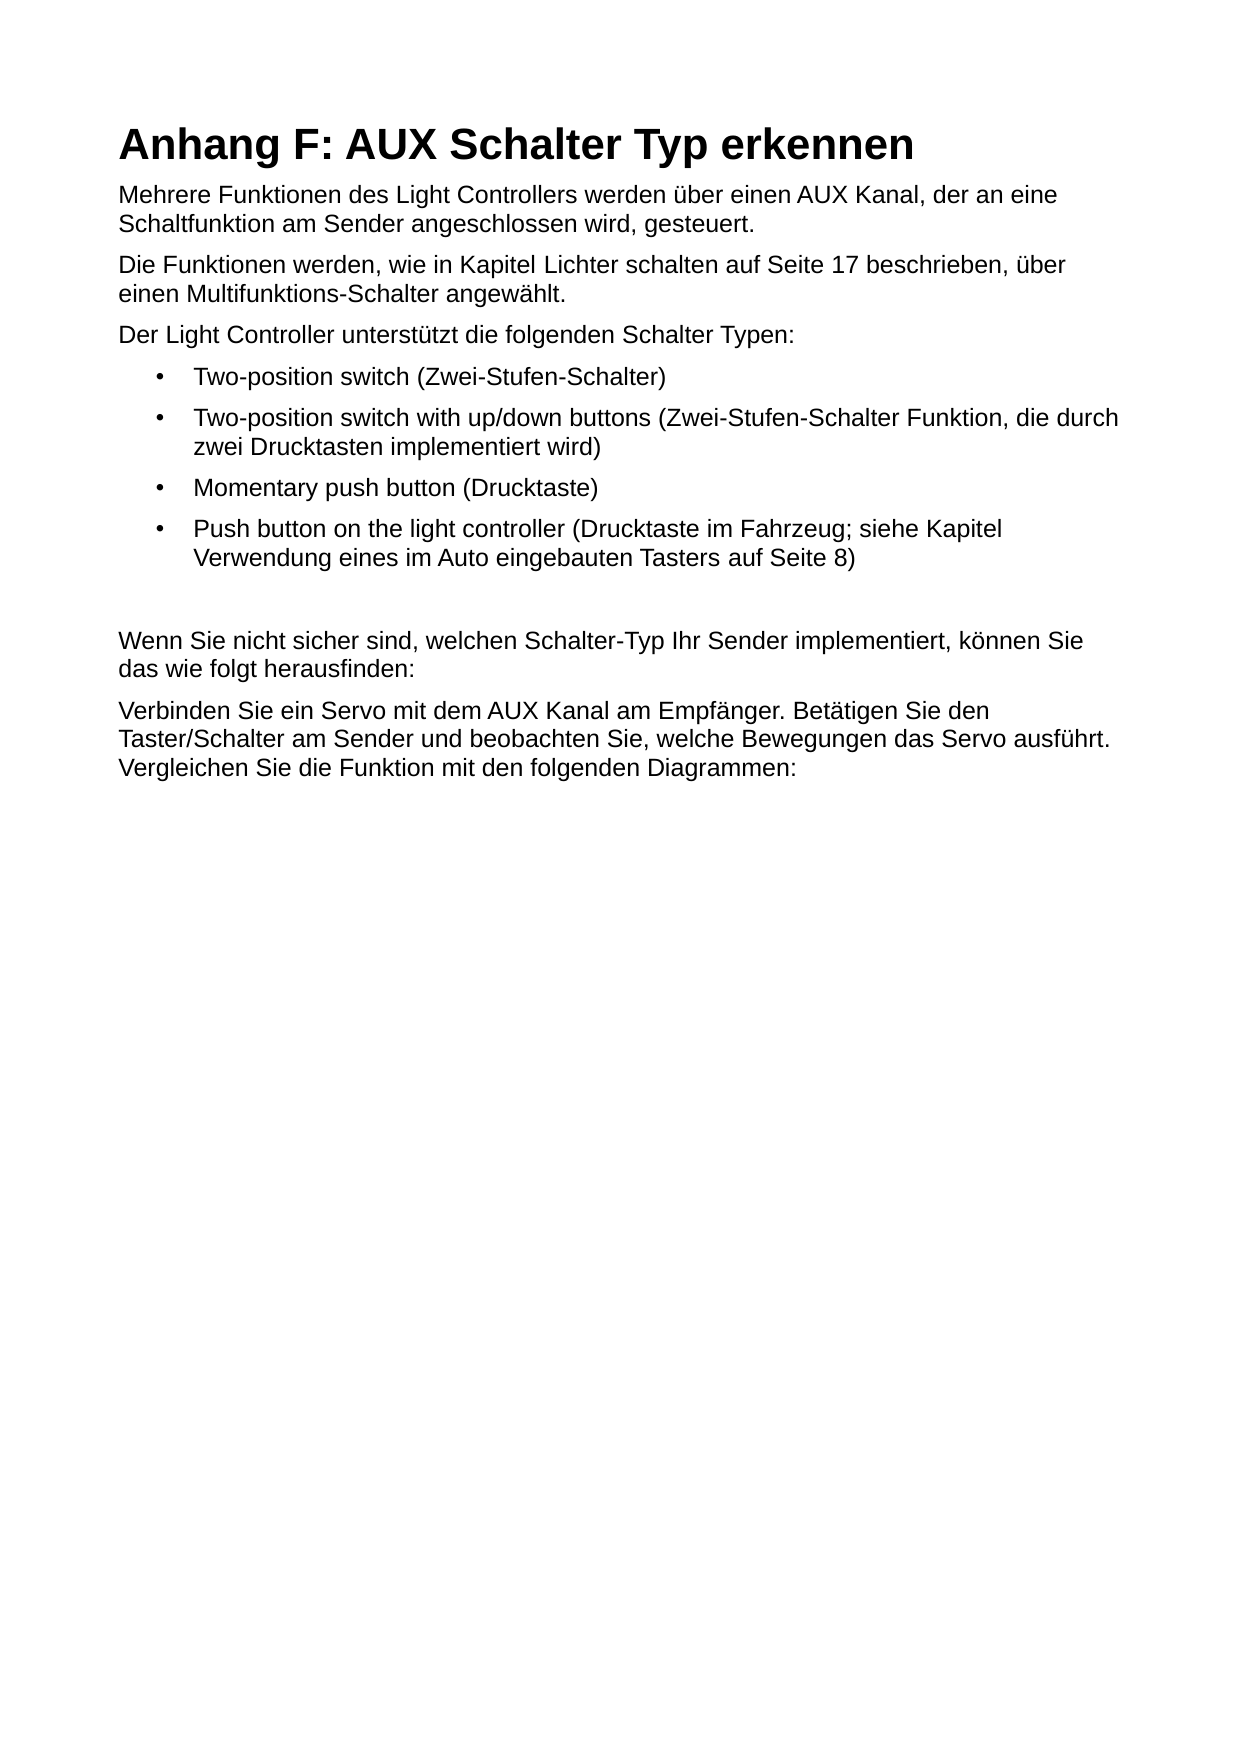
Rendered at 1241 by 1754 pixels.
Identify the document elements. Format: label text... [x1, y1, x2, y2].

text Die Funktionen werden, wie in Kapitel Lichter schalten auf Seite 17 beschrieben, über einen Multifunktions-Schalter angewählt. [118, 250, 1122, 308]
text Verbinden Sie ein Servo mit dem AUX Kanal am Empfänger. Betätigen Sie den Taster/Schalter am Sender und beobachten Sie, welche Bewegungen das Servo ausführt. Vergleichen Sie die Funktion mit den folgenden Diagrammen: [118, 696, 1122, 782]
text Der Light Controller unterstützt die folgenden Schalter Typen: [118, 320, 1122, 349]
list Two-position switch (Zwei-Stufen-Schalter) [156, 361, 1122, 390]
list Momentary push button (Drucktaste) [156, 473, 1122, 502]
list Push button on the light controller (Drucktaste im Fahrzeug; siehe Kapitel Verwendung eines im Auto eingebauten Tasters auf Seite 8) [156, 514, 1122, 572]
text Wenn Sie nicht sicher sind, welchen Schalter-Typ Ihr Sender implementiert, können Sie das wie folgt herausfinden: [118, 626, 1122, 683]
text Mehrere Funktionen des Light Controllers werden über einen AUX Kanal, der an eine Schaltfunktion am Sender angeschlossen wird, gesteuert. [118, 180, 1122, 238]
subtitle Anhang F: AUX Schalter Typ erkennen [118, 118, 1122, 168]
list Two-position switch with up/down buttons (Zwei-Stufen-Schalter Funktion, die durch zwei Drucktasten implementiert wird) [156, 403, 1122, 460]
